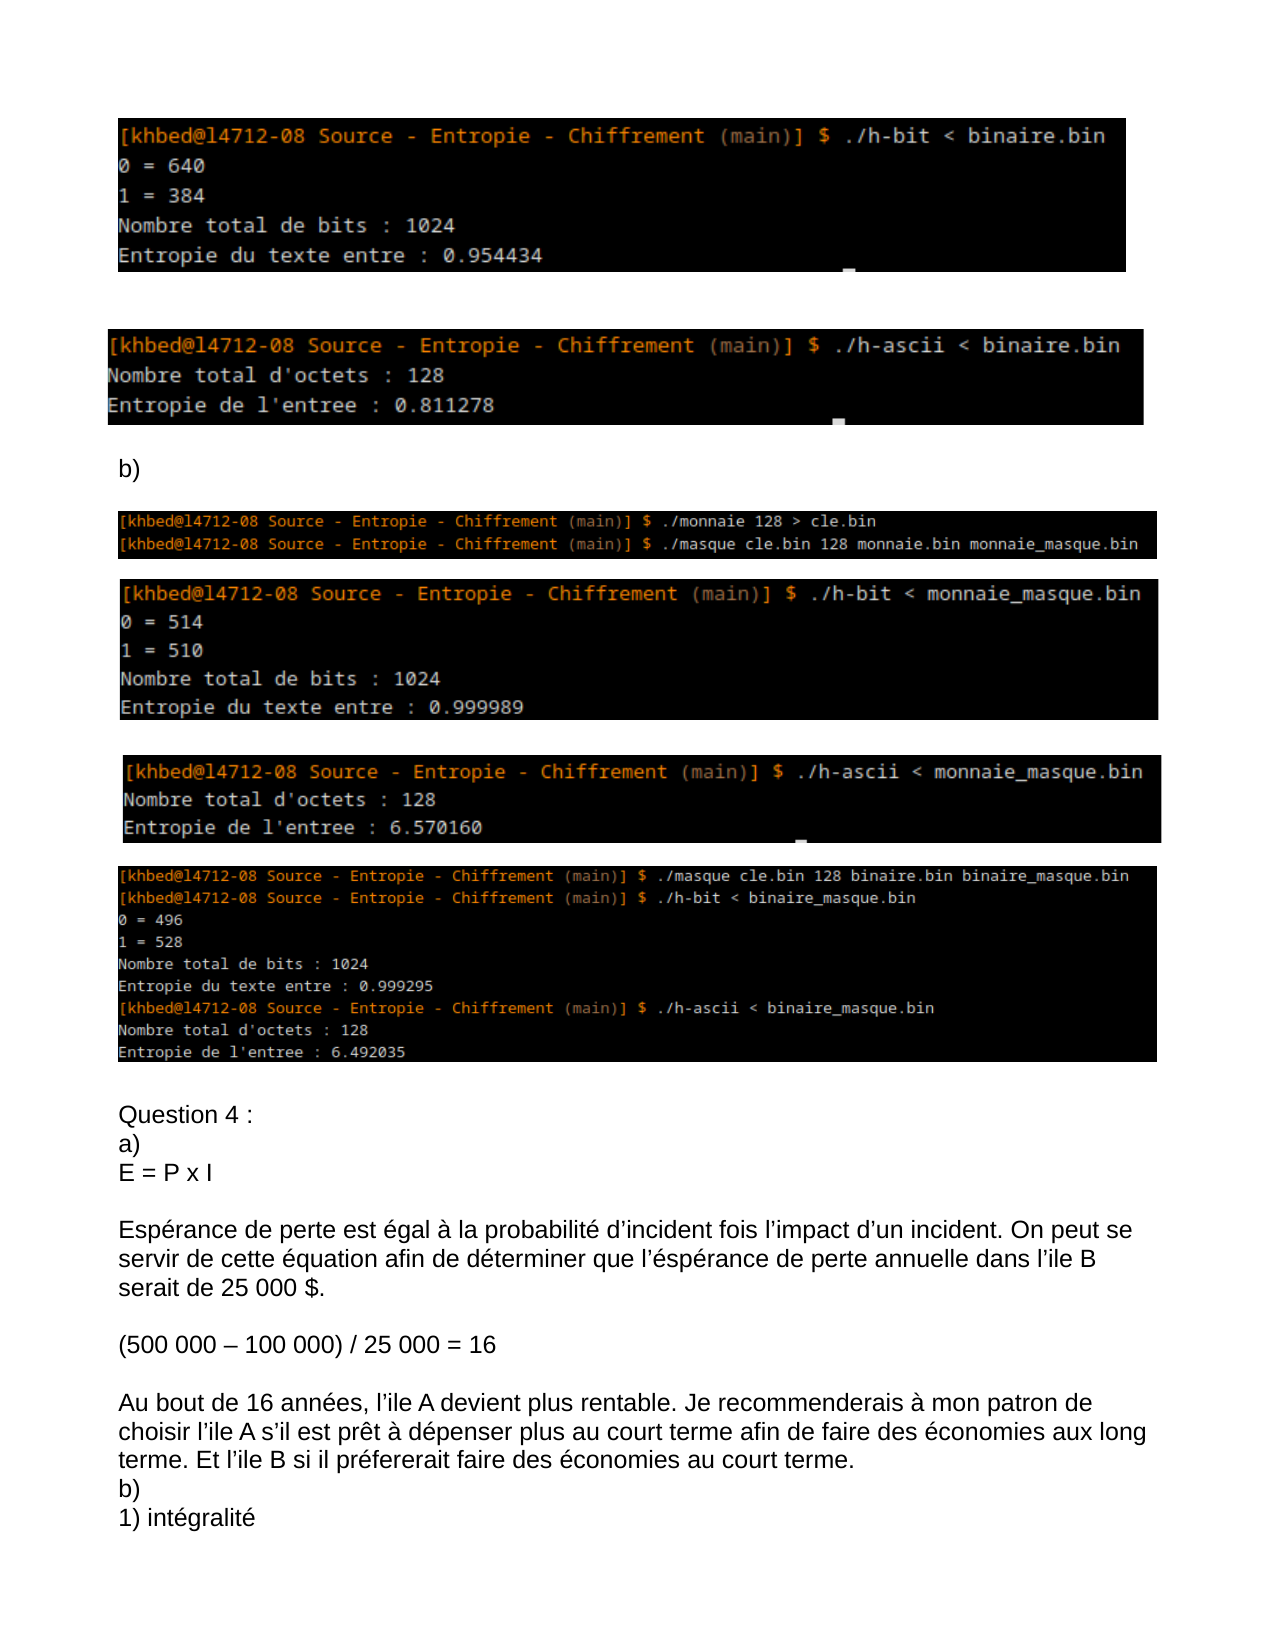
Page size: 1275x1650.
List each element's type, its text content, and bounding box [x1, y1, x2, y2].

text Espérance de perte est égal à la probabilité d’incident fois l’impact d’un incident. On peut se servir de cette équation afin de déterminer que l’éspérance de perte annuelle dans l’ile B serait de 25 000 $. [118, 1216, 1157, 1302]
text Au bout de 16 années, l’ile A devient plus rentable. Je recommenderais à mon patron de choisir l’ile A s’il est prêt à dépenser plus au court terme afin de faire des économies aux long terme. Et l’ile B si il préfererait faire des économies au court terme. [118, 1388, 1157, 1474]
picture [119, 579, 1159, 720]
text 1) intégralité [118, 1503, 1157, 1532]
picture [118, 118, 1126, 272]
text b) [118, 1474, 1157, 1503]
text b) [118, 454, 1157, 483]
text E = P x I [118, 1158, 1157, 1187]
picture [118, 511, 1157, 559]
picture [122, 755, 1162, 843]
text Question 4 : [118, 1101, 1157, 1129]
text a) [118, 1129, 1157, 1158]
picture [118, 866, 1157, 1062]
picture [107, 329, 1144, 425]
text (500 000 – 100 000) / 25 000 = 16 [118, 1331, 1157, 1359]
